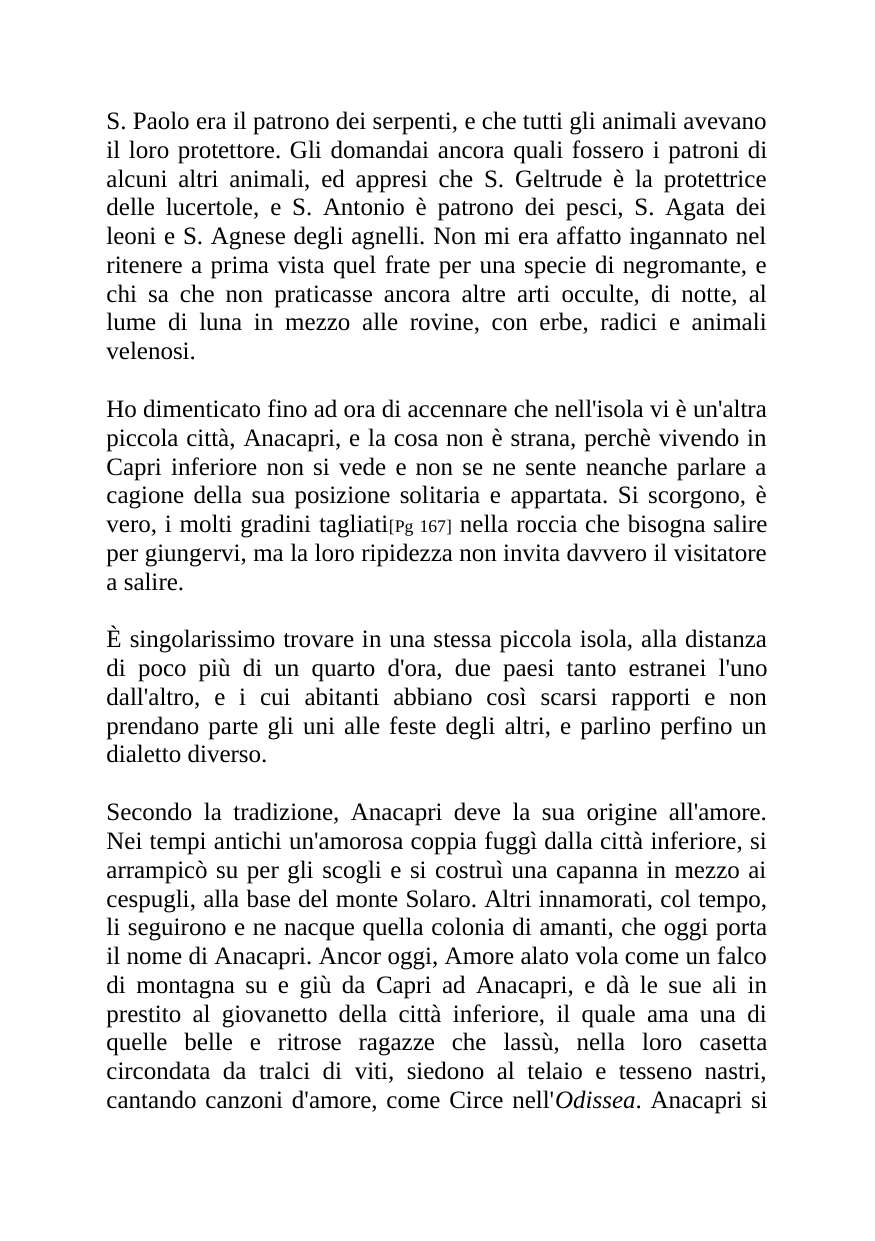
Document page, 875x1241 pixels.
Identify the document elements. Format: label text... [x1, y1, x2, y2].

text Secondo la tradizione, Anacapri deve la sua origine all'amore. Nei tempi antichi un'amorosa coppia fuggì dalla città inferiore, si arrampicò su per gli scogli e si costruì una capanna in mezzo ai cespugli, alla base del monte Solaro. Altri innamorati, col tempo, li seguirono e ne nacque quella colonia di amanti, che oggi porta il nome di Anacapri. Ancor oggi, Amore alato vola come un falco di montagna su e giù da Capri ad Anacapri, e dà le sue ali in prestito al giovanetto della città inferiore, il quale ama una di quelle belle e ritrose ragazze che lassù, nella loro casetta circondata da tralci di viti, siedono al telaio e tesseno nastri, cantando canzoni d'amore, come Circe nell'Odissea. Anacapri si [106, 797, 768, 1114]
text Ho dimenticato fino ad ora di accennare che nell'isola vi è un'altra piccola città, Anacapri, e la cosa non è strana, perchè vivendo in Capri inferiore non si vede e non se ne sente neanche parlare a cagione della sua posizione solitaria e appartata. Si scorgono, è vero, i molti gradini tagliati[Pg 167] nella roccia che bisogna salire per giungervi, ma la loro ripidezza non invita davvero il visitatore a salire. [106, 394, 768, 595]
text S. Paolo era il patrono dei serpenti, e che tutti gli animali avevano il loro protettore. Gli domandai ancora quali fossero i patroni di alcuni altri animali, ed appresi che S. Geltrude è la protettrice delle lucertole, e S. Antonio è patrono dei pesci, S. Agata dei leoni e S. Agnese degli agnelli. Non mi era affatto ingannato nel ritenere a prima vista quel frate per una specie di negromante, e chi sa che non praticasse ancora altre arti occulte, di notte, al lume di luna in mezzo alle rovine, con erbe, radici e animali velenosi. [106, 106, 768, 365]
text È singolarissimo trovare in una stessa piccola isola, alla distanza di poco più di un quarto d'ora, due paesi tanto estranei l'uno dall'altro, e i cui abitanti abbiano così scarsi rapporti e non prendano parte gli uni alle feste degli altri, e parlino perfino un dialetto diverso. [106, 624, 768, 768]
